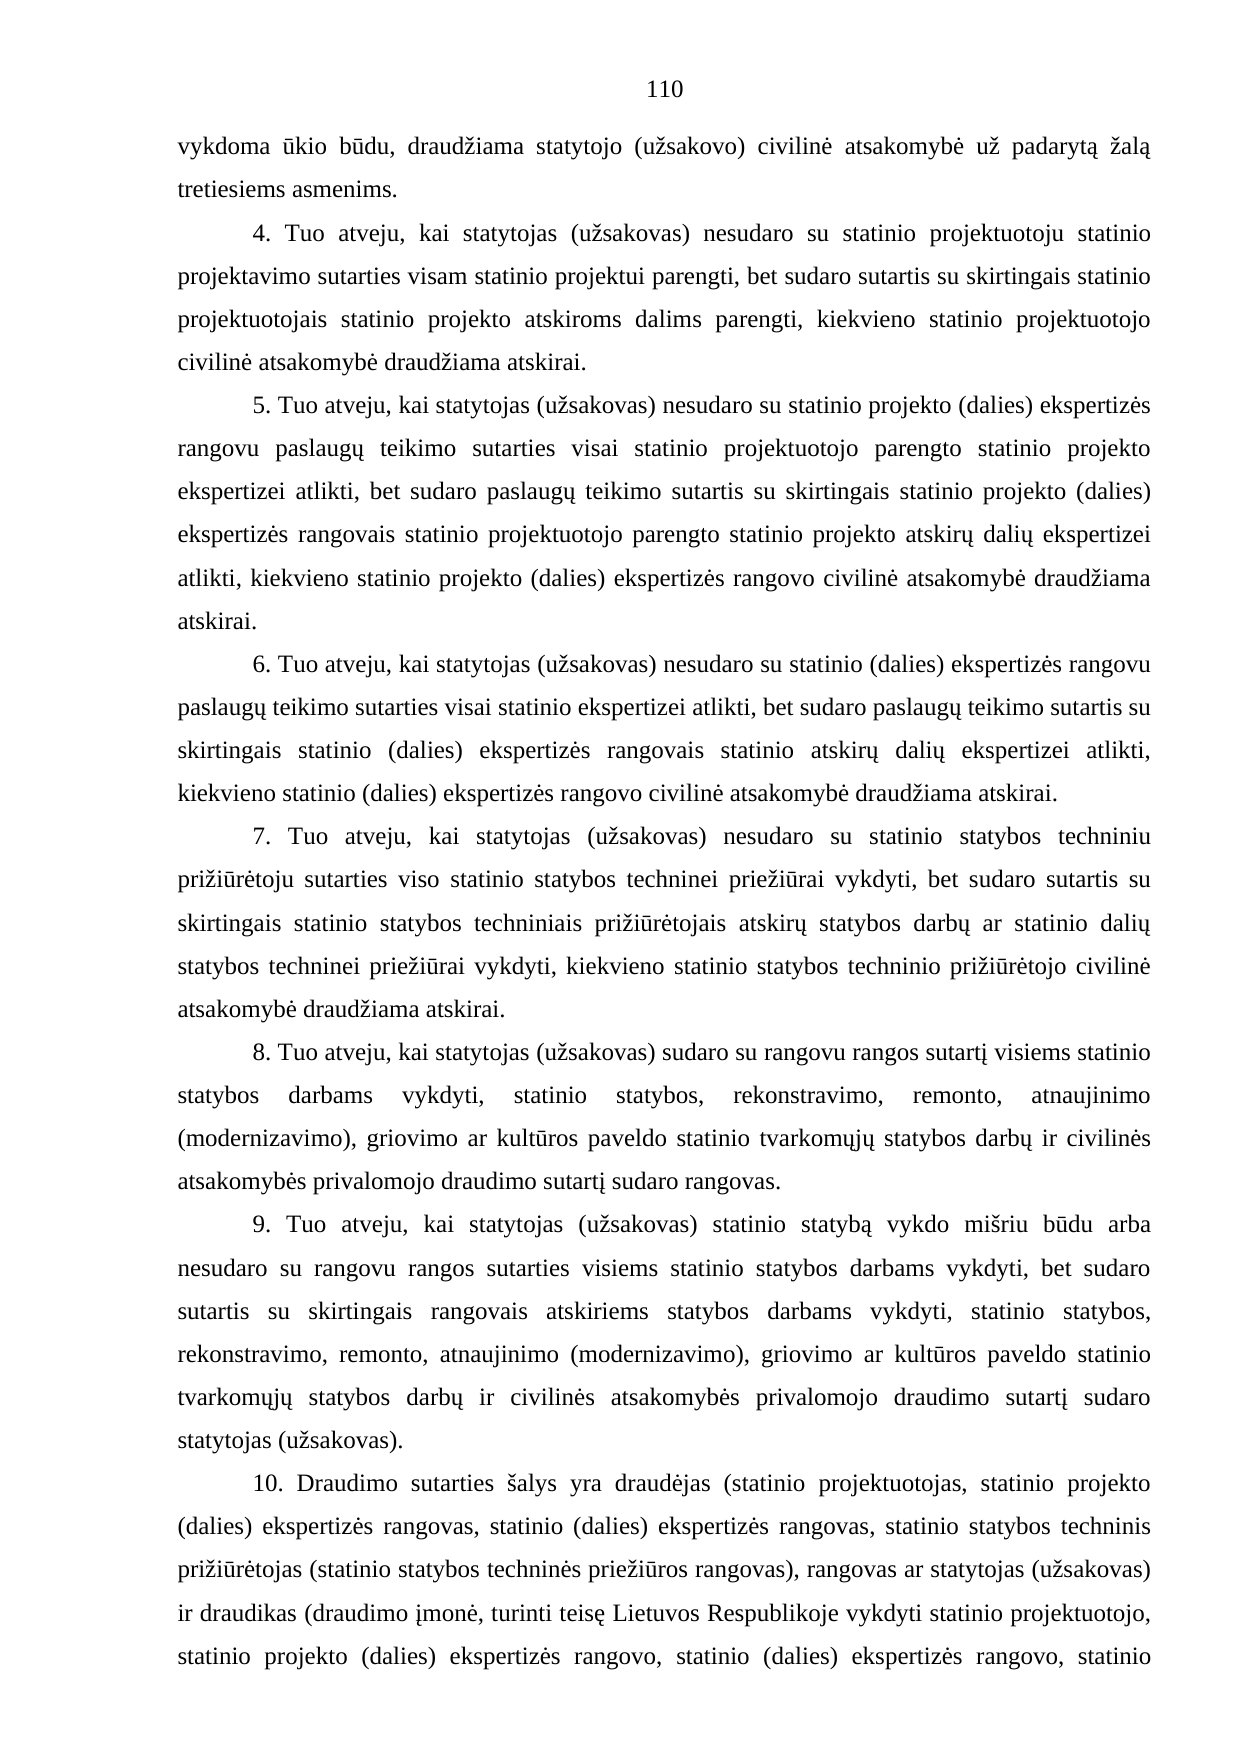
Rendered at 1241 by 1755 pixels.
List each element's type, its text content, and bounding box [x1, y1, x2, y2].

text 4. Tuo atveju, kai statytojas (užsakovas) nesudaro su statinio projektuotoju statinio projektavimo sutarties visam statinio projektui parengti, bet sudaro sutartis su skirtingais statinio projektuotojais statinio projekto atskiroms dalims parengti, kiekvieno statinio projektuotojo civilinė atsakomybė draudžiama atskirai. [177, 218, 1152, 376]
text 6. Tuo atveju, kai statytojas (užsakovas) nesudaro su statinio (dalies) ekspertizės rangovu paslaugų teikimo sutarties visai statinio ekspertizei atlikti, bet sudaro paslaugų teikimo sutartis su skirtingais statinio (dalies) ekspertizės rangovais statinio atskirų dalių ekspertizei atlikti, kiekvieno statinio (dalies) ekspertizės rangovo civilinė atsakomybė draudžiama atskirai. [177, 649, 1152, 807]
text vykdoma ūkio būdu, draudžiama statytojo (užsakovo) civilinė atsakomybė už padarytą žalą tretiesiems asmenims. [177, 131, 1152, 203]
text 9. Tuo atveju, kai statytojas (užsakovas) statinio statybą vykdo mišriu būdu arba nesudaro su rangovu rangos sutarties visiems statinio statybos darbams vykdyti, bet sudaro sutartis su skirtingais rangovais atskiriems statybos darbams vykdyti, statinio statybos, rekonstravimo, remonto, atnaujinimo (modernizavimo), griovimo ar kultūros paveldo statinio tvarkomųjų statybos darbų ir civilinės atsakomybės privalomojo draudimo sutartį sudaro statytojas (užsakovas). [177, 1209, 1152, 1454]
text 5. Tuo atveju, kai statytojas (užsakovas) nesudaro su statinio projekto (dalies) ekspertizės rangovu paslaugų teikimo sutarties visai statinio projektuotojo parengto statinio projekto ekspertizei atlikti, bet sudaro paslaugų teikimo sutartis su skirtingais statinio projekto (dalies) ekspertizės rangovais statinio projektuotojo parengto statinio projekto atskirų dalių ekspertizei atlikti, kiekvieno statinio projekto (dalies) ekspertizės rangovo civilinė atsakomybė draudžiama atskirai. [177, 390, 1152, 634]
text 8. Tuo atveju, kai statytojas (užsakovas) sudaro su rangovu rangos sutartį visiems statinio statybos darbams vykdyti, statinio statybos, rekonstravimo, remonto, atnaujinimo (modernizavimo), griovimo ar kultūros paveldo statinio tvarkomųjų statybos darbų ir civilinės atsakomybės privalomojo draudimo sutartį sudaro rangovas. [177, 1037, 1152, 1195]
text 10. Draudimo sutarties šalys yra draudėjas (statinio projektuotojas, statinio projekto (dalies) ekspertizės rangovas, statinio (dalies) ekspertizės rangovas, statinio statybos techninis prižiūrėtojas (statinio statybos techninės priežiūros rangovas), rangovas ar statytojas (užsakovas) ir draudikas (draudimo įmonė, turinti teisę Lietuvos Respublikoje vykdyti statinio projektuotojo, statinio projekto (dalies) ekspertizės rangovo, statinio (dalies) ekspertizės rangovo, statinio [177, 1468, 1152, 1669]
text 7. Tuo atveju, kai statytojas (užsakovas) nesudaro su statinio statybos techniniu prižiūrėtoju sutarties viso statinio statybos techninei priežiūrai vykdyti, bet sudaro sutartis su skirtingais statinio statybos techniniais prižiūrėtojais atskirų statybos darbų ar statinio dalių statybos techninei priežiūrai vykdyti, kiekvieno statinio statybos techninio prižiūrėtojo civilinė atsakomybė draudžiama atskirai. [177, 821, 1152, 1023]
